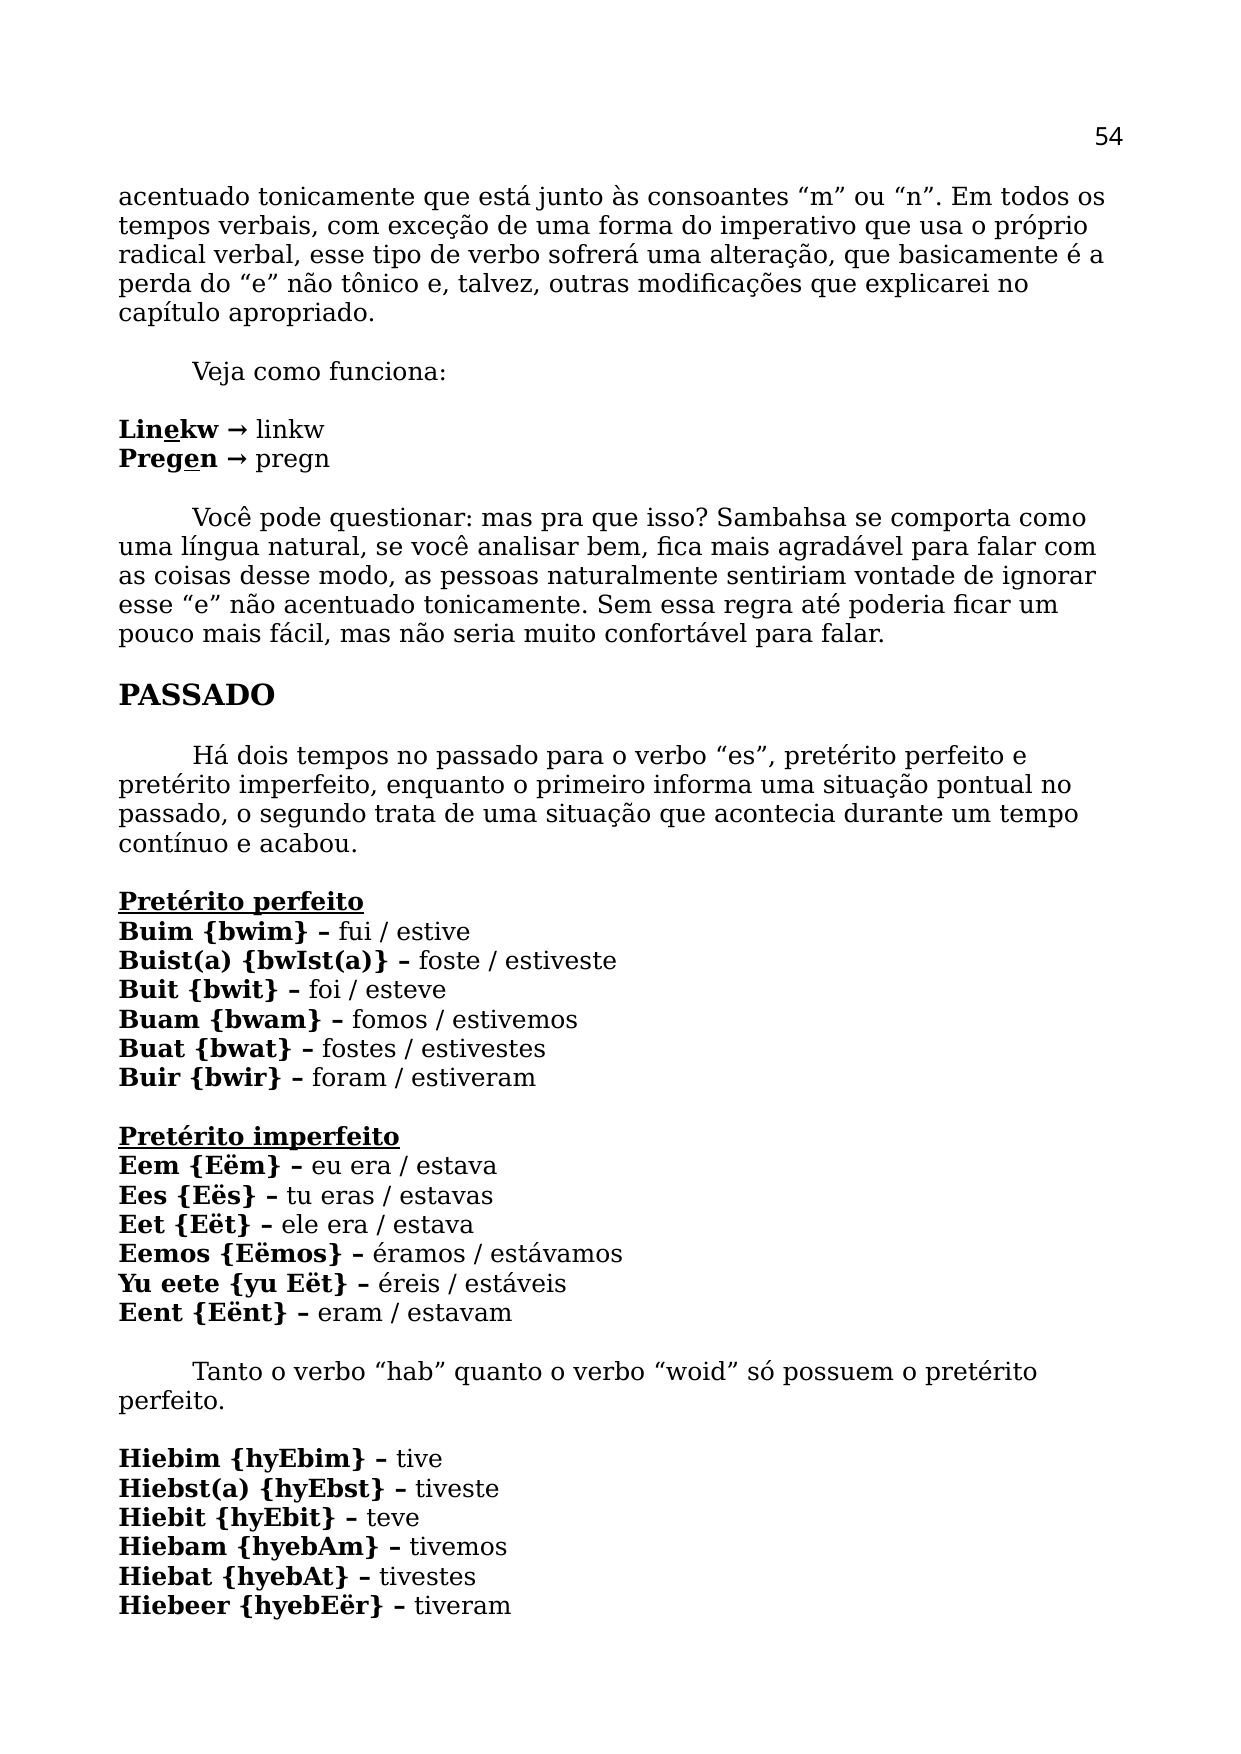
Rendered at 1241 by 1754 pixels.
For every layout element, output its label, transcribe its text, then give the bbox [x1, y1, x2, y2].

text Há dois tempos no passado para o verbo “es”, pretérito perfeito e pretérito imperfeito, enquanto o primeiro informa uma situação pontual no passado, o segundo trata de uma situação que acontecia durante um tempo contínuo e acabou. [118, 741, 1123, 858]
text Hiebit {hyEbit} – teve [118, 1503, 1123, 1532]
text Yu eete {yu Eët} – éreis / estáveis [118, 1269, 1123, 1298]
text Ees {Eës} – tu eras / estavas [118, 1181, 1123, 1210]
text Linekw → linkw [118, 415, 1123, 444]
text Hiebim {hyEbim} – tive [118, 1444, 1123, 1474]
text acentuado tonicamente que está junto às consoantes “m” ou “n”. Em todos os tempos verbais, com exceção de uma forma do imperativo que usa o próprio radical verbal, esse tipo de verbo sofrerá uma alteração, que basicamente é a perda do “e” não tônico e, talvez, outras modificações que explicarei no capítulo apropriado. [118, 182, 1123, 327]
text Buir {bwir} – foram / estiveram [118, 1063, 1123, 1093]
text Veja como funciona: [118, 357, 1123, 386]
text Eem {Eëm} – eu era / estava [118, 1151, 1123, 1181]
text Hiebst(a) {hyEbst} – tiveste [118, 1474, 1123, 1503]
text Eemos {Eëmos} – éramos / estávamos [118, 1239, 1123, 1269]
text Hiebeer {hyebEër} – tiveram [118, 1591, 1123, 1621]
text Eet {Eët} – ele era / estava [118, 1210, 1123, 1239]
text Tanto o verbo “hab” quanto o verbo “woid” só possuem o pretérito perfeito. [118, 1357, 1123, 1415]
text Pretérito perfeito [118, 887, 1123, 917]
text Hiebam {hyebAm} – tivemos [118, 1532, 1123, 1562]
text Buam {bwam} – fomos / estivemos [118, 1005, 1123, 1034]
text Buit {bwit} – foi / esteve [118, 975, 1123, 1005]
text Você pode questionar: mas pra que isso? Sambahsa se comporta como uma língua natural, se você analisar bem, fica mais agradável para falar com as coisas desse modo, as pessoas naturalmente sentiriam vontade de ignorar esse “e” não acentuado tonicamente. Sem essa regra até poderia ficar um pouco mais fácil, mas não seria muito confortável para falar. [118, 503, 1123, 649]
text Hiebat {hyebAt} – tivestes [118, 1562, 1123, 1591]
text Buist(a) {bwIst(a)} – foste / estiveste [118, 946, 1123, 975]
text Pregen → pregn [118, 444, 1123, 474]
text Buat {bwat} – fostes / estivestes [118, 1034, 1123, 1063]
subtitle PASSADO [118, 678, 1123, 712]
text Eent {Eënt} – eram / estavam [118, 1298, 1123, 1328]
text Buim {bwim} – fui / estive [118, 917, 1123, 946]
text Pretérito imperfeito [118, 1122, 1123, 1151]
